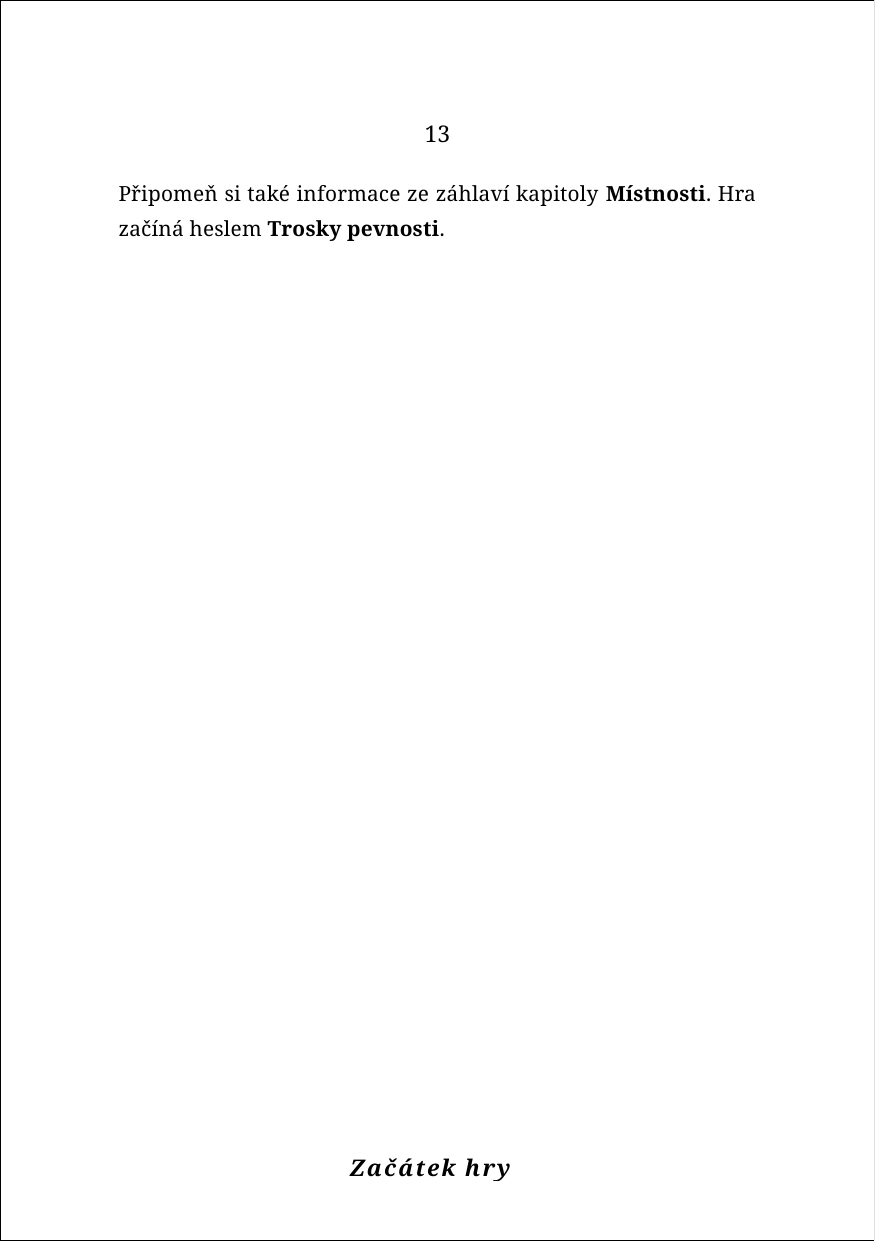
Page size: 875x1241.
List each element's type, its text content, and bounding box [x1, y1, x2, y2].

text Připomeň si také informace ze záhlaví kapitoly Místnosti. Hra začíná heslem Trosky pevnosti. [118, 179, 756, 243]
